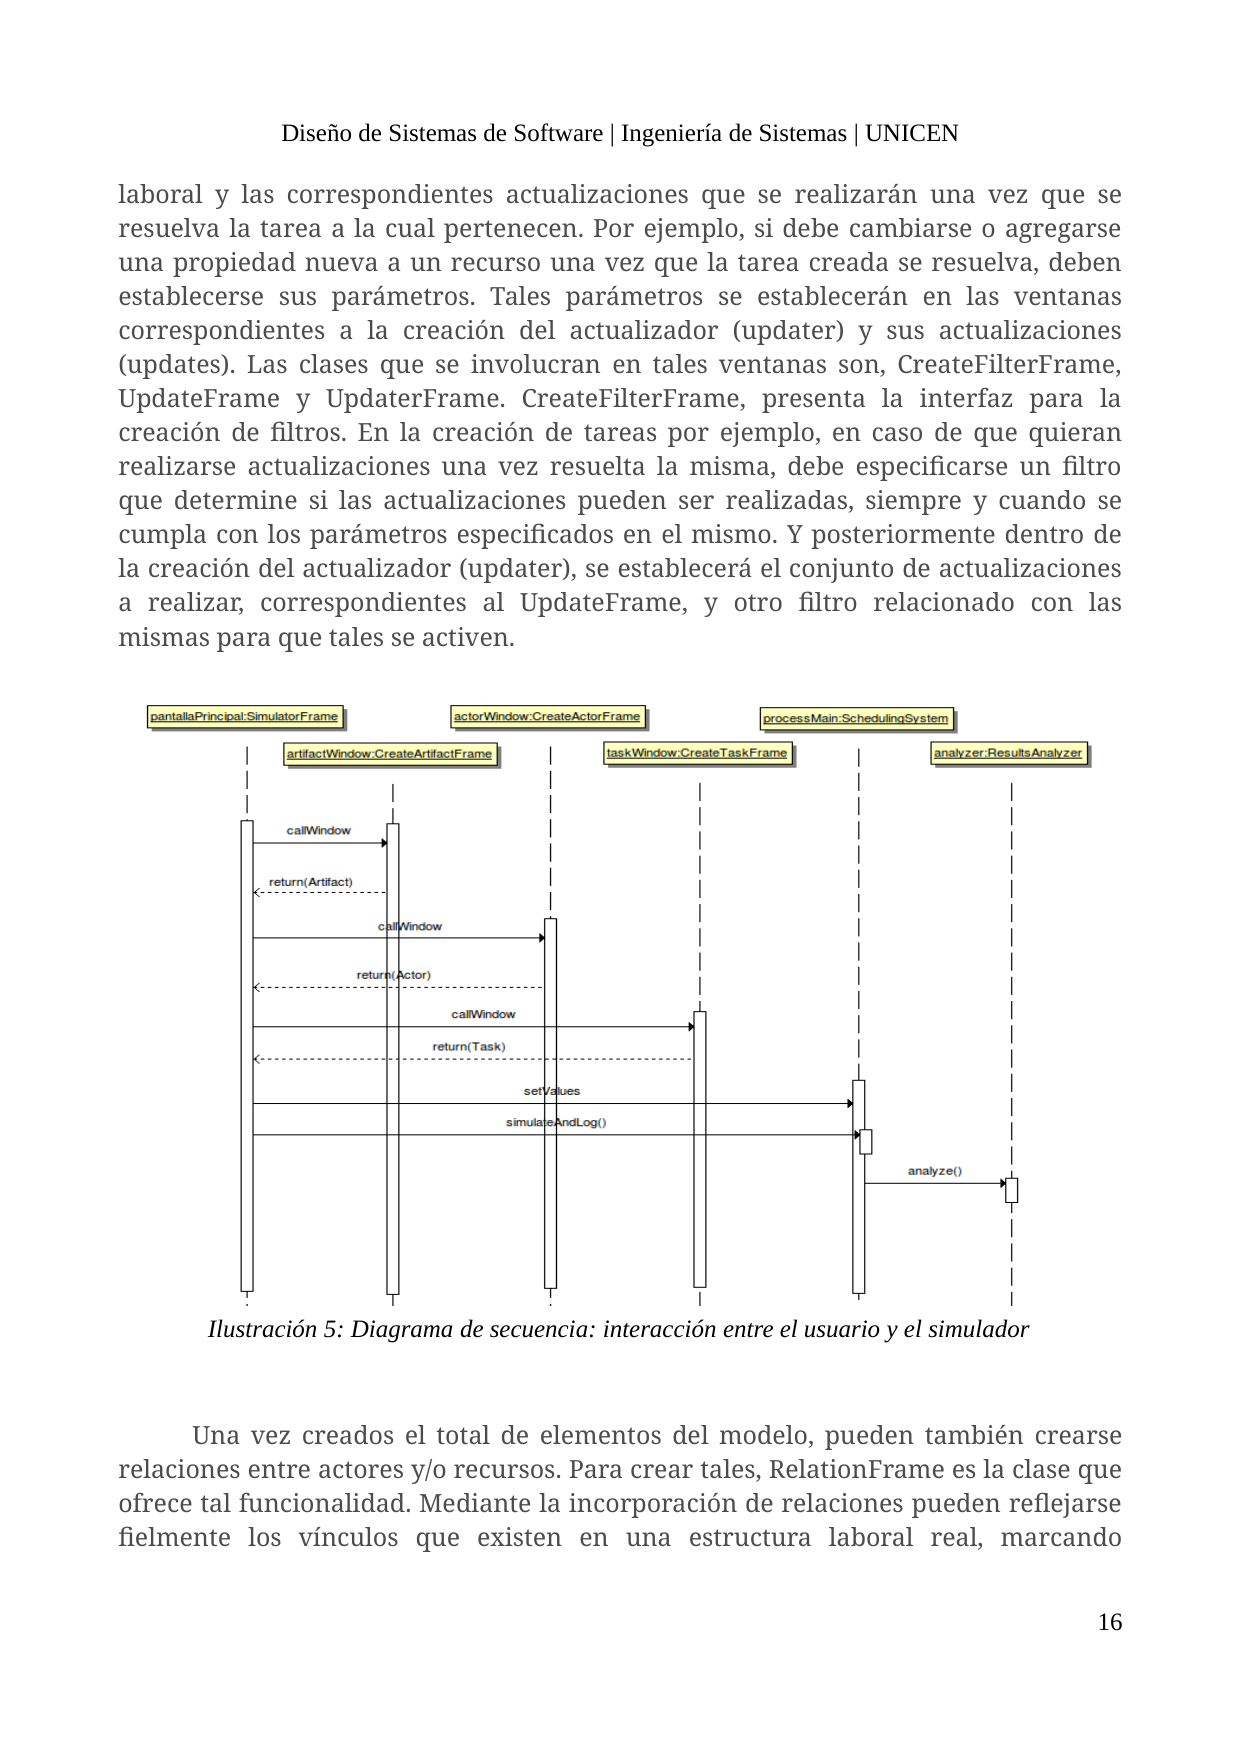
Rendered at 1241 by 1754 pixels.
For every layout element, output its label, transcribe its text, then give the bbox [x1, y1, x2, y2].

picture [134, 690, 1106, 1306]
text Ilustración 5: Diagrama de secuencia: interacción entre el usuario y el simulador [115, 682, 1124, 1343]
text Una vez creados el total de elementos del modelo, pueden también crearse relaciones entre actores y/o recursos. Para crear tales, RelationFrame es la clase que ofrece tal funcionalidad. Mediante la incorporación de relaciones pueden reflejarse fielmente los vínculos que existen en una estructura laboral real, marcando [118, 1418, 1122, 1554]
text laboral y las correspondientes actualizaciones que se realizarán una vez que se resuelva la tarea a la cual pertenecen. Por ejemplo, si debe cambiarse o agregarse una propiedad nueva a un recurso una vez que la tarea creada se resuelva, deben establecerse sus parámetros. Tales parámetros se establecerán en las ventanas correspondientes a la creación del actualizador (updater) y sus actualizaciones (updates). Las clases que se involucran en tales ventanas son, CreateFilterFrame, UpdateFrame y UpdaterFrame. CreateFilterFrame, presenta la interfaz para la creación de filtros. En la creación de tareas por ejemplo, en caso de que quieran realizarse actualizaciones una vez resuelta la misma, debe especificarse un filtro que determine si las actualizaciones pueden ser realizadas, siempre y cuando se cumpla con los parámetros especificados en el mismo. Y posteriormente dentro de la creación del actualizador (updater), se establecerá el conjunto de actualizaciones a realizar, correspondientes al UpdateFrame, y otro filtro relacionado con las mismas para que tales se activen. [118, 176, 1122, 653]
